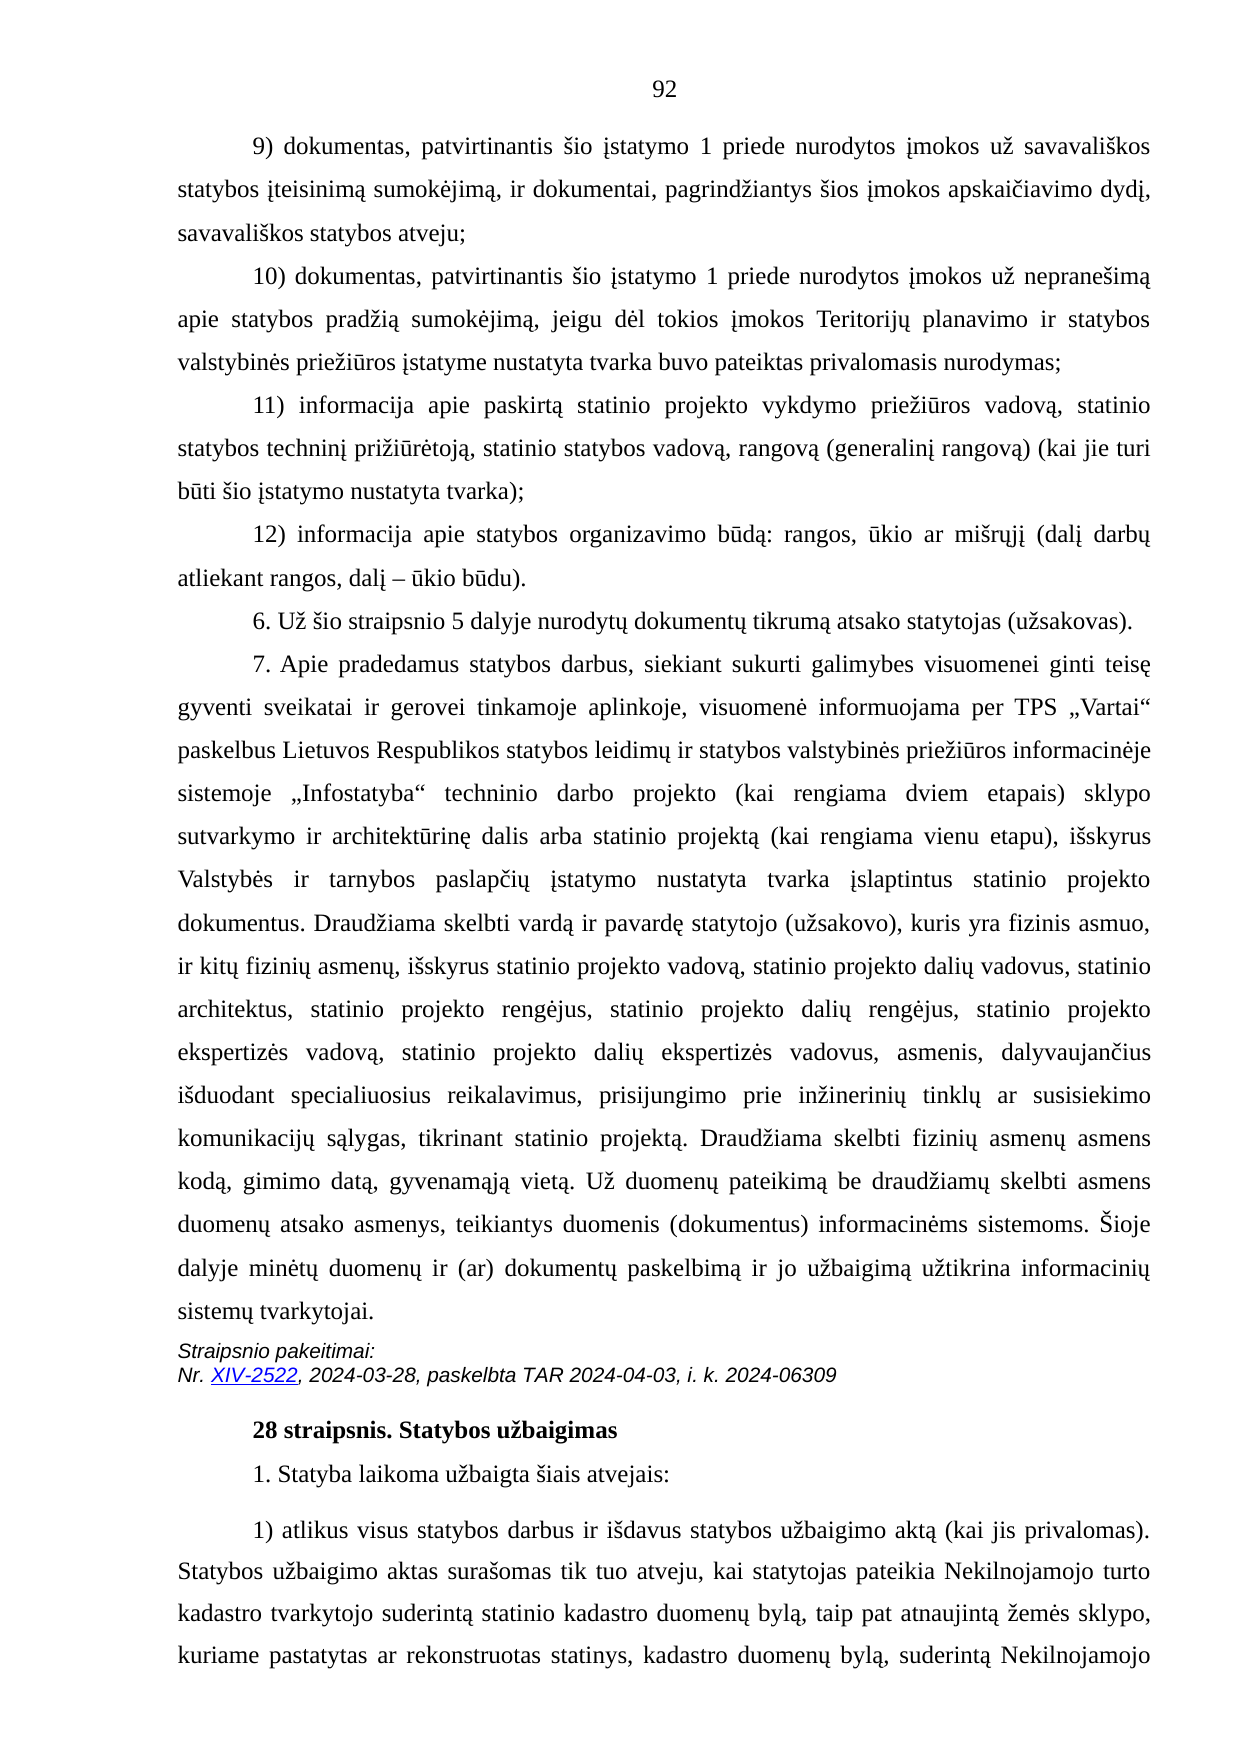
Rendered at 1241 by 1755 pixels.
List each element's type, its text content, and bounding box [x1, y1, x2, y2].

text 12) informacija apie statybos organizavimo būdą: rangos, ūkio ar mišrųjį (dalį darbų atliekant rangos, dalį – ūkio būdu). [177, 519, 1152, 591]
text 28 straipsnis. Statybos užbaigimas [177, 1416, 1152, 1444]
text 9) dokumentas, patvirtinantis šio įstatymo 1 priede nurodytos įmokos už savavališkos statybos įteisinimą sumokėjimą, ir dokumentai, pagrindžiantys šios įmokos apskaičiavimo dydį, savavališkos statybos atveju; [177, 131, 1152, 246]
text Straipsnio pakeitimai: [177, 1339, 1152, 1363]
text 7. Apie pradedamus statybos darbus, siekiant sukurti galimybes visuomenei ginti teisę gyventi sveikatai ir gerovei tinkamoje aplinkoje, visuomenė informuojama per TPS „Vartai“ paskelbus Lietuvos Respublikos statybos leidimų ir statybos valstybinės priežiūros informacinėje sistemoje „Infostatyba“ techninio darbo projekto (kai rengiama dviem etapais) sklypo sutvarkymo ir architektūrinę dalis arba statinio projektą (kai rengiama vienu etapu), išskyrus Valstybės ir tarnybos paslapčių įstatymo nustatyta tvarka įslaptintus statinio projekto dokumentus. Draudžiama skelbti vardą ir pavardę statytojo (užsakovo), kuris yra fizinis asmuo, ir kitų fizinių asmenų, išskyrus statinio projekto vadovą, statinio projekto dalių vadovus, statinio architektus, statinio projekto rengėjus, statinio projekto dalių rengėjus, statinio projekto ekspertizės vadovą, statinio projekto dalių ekspertizės vadovus, asmenis, dalyvaujančius išduodant specialiuosius reikalavimus, prisijungimo prie inžinerinių tinklų ar susisiekimo komunikacijų sąlygas, tikrinant statinio projektą. Draudžiama skelbti fizinių asmenų asmens kodą, gimimo datą, gyvenamąją vietą. Už duomenų pateikimą be draudžiamų skelbti asmens duomenų atsako asmenys, teikiantys duomenis (dokumentus) informacinėms sistemoms. Šioje dalyje minėtų duomenų ir (ar) dokumentų paskelbimą ir jo užbaigimą užtikrina informacinių sistemų tvarkytojai. [177, 649, 1152, 1324]
text 6. Už šio straipsnio 5 dalyje nurodytų dokumentų tikrumą atsako statytojas (užsakovas). [177, 606, 1152, 634]
text 1) atlikus visus statybos darbus ir išdavus statybos užbaigimo aktą (kai jis privalomas). Statybos užbaigimo aktas surašomas tik tuo atveju, kai statytojas pateikia Nekilnojamojo turto kadastro tvarkytojo suderintą statinio kadastro duomenų bylą, taip pat atnaujintą žemės sklypo, kuriame pastatytas ar rekonstruotas statinys, kadastro duomenų bylą, suderintą Nekilnojamojo [177, 1502, 1152, 1668]
text 10) dokumentas, patvirtinantis šio įstatymo 1 priede nurodytos įmokos už nepranešimą apie statybos pradžią sumokėjimą, jeigu dėl tokios įmokos Teritorijų planavimo ir statybos valstybinės priežiūros įstatyme nustatyta tvarka buvo pateiktas privalomasis nurodymas; [177, 261, 1152, 376]
text Nr. XIV-2522, 2024-03-28, paskelbta TAR 2024-04-03, i. k. 2024-06309 [177, 1363, 1152, 1387]
text 11) informacija apie paskirtą statinio projekto vykdymo priežiūros vadovą, statinio statybos techninį prižiūrėtoją, statinio statybos vadovą, rangovą (generalinį rangovą) (kai jie turi būti šio įstatymo nustatyta tvarka); [177, 390, 1152, 505]
text 1. Statyba laikoma užbaigta šiais atvejais: [177, 1459, 1152, 1487]
